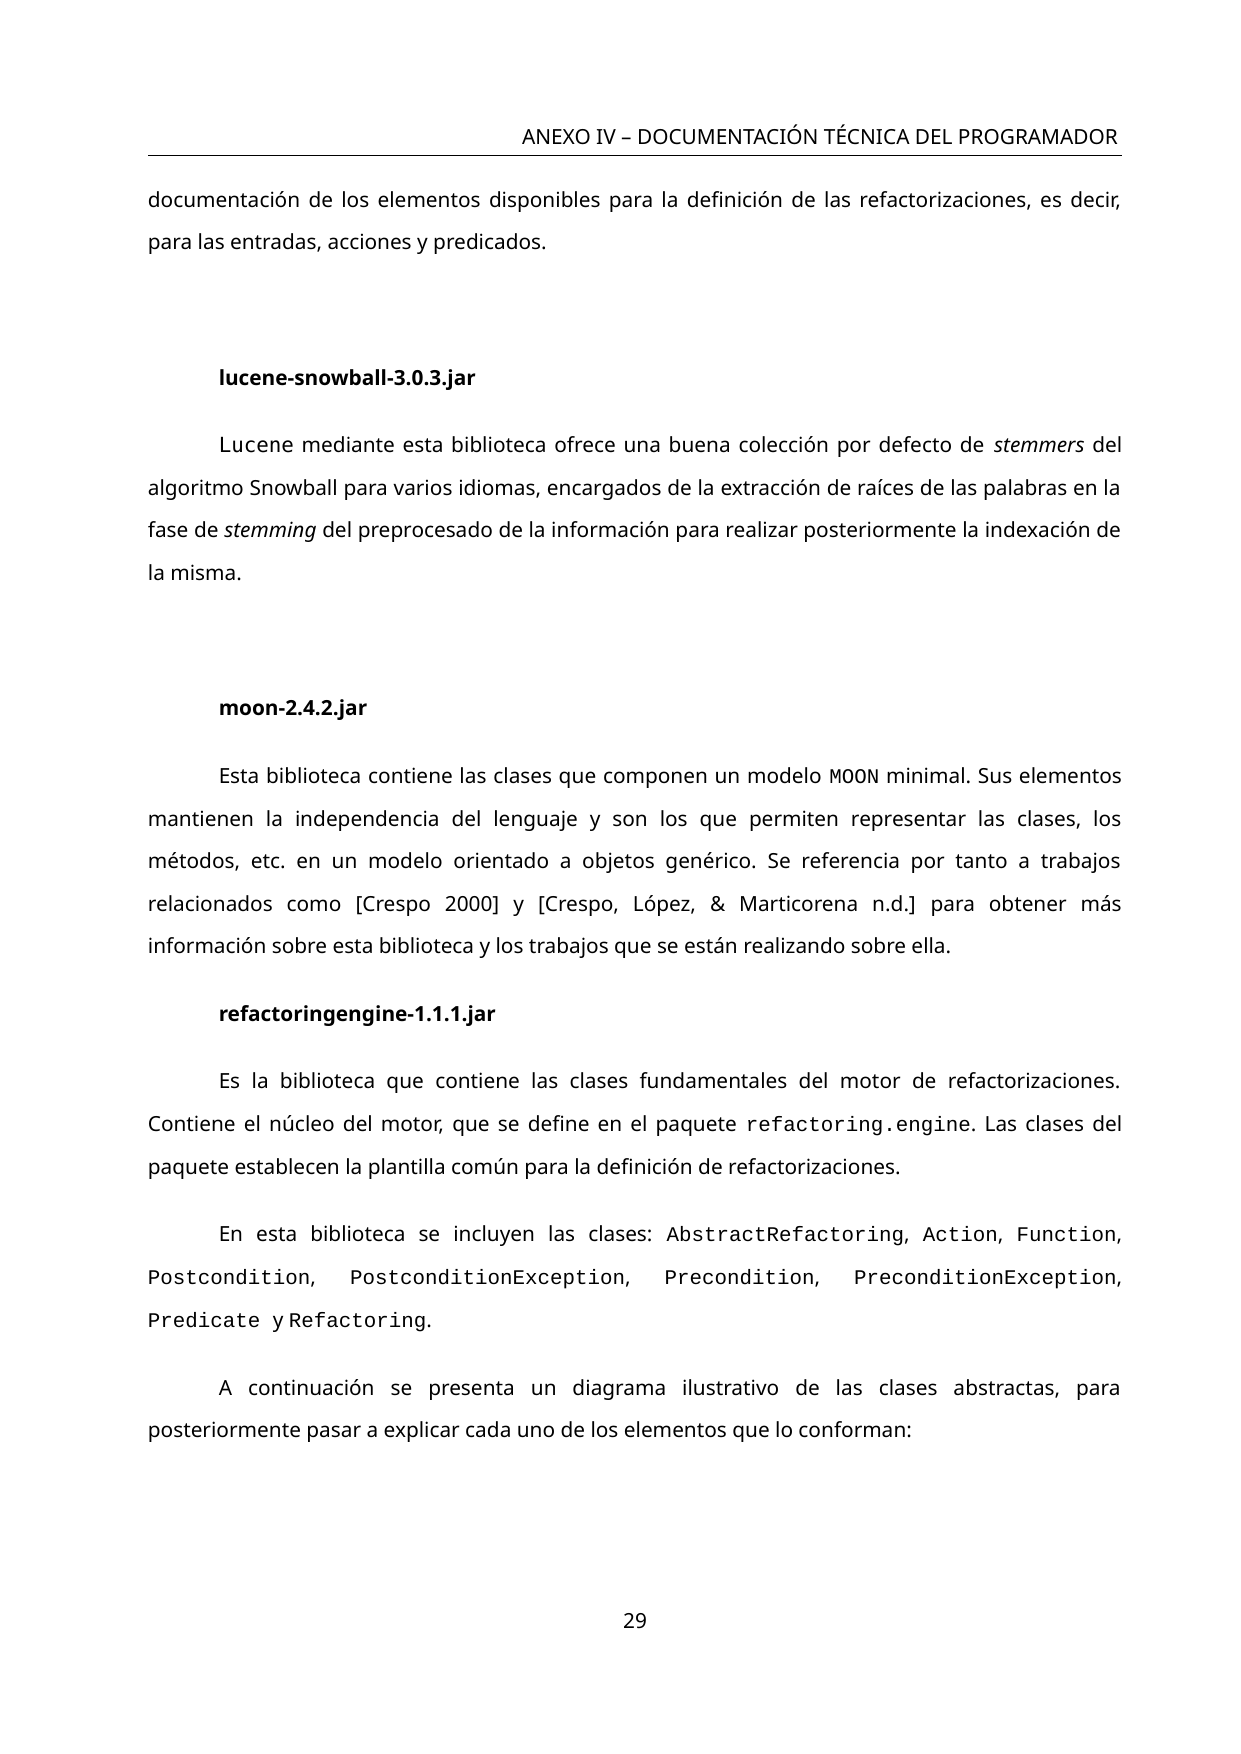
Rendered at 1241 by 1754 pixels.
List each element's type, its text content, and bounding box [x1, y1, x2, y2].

text Esta biblioteca contiene las clases que componen un modelo MOON minimal. Sus elementos mantienen la independencia del lenguaje y son los que permiten representar las clases, los métodos, etc. en un modelo orientado a objetos genérico. Se referencia por tanto a trabajos relacionados como [Crespo 2000] y [Crespo, López, & Marticorena n.d.] para obtener más información sobre esta biblioteca y los trabajos que se están realizando sobre ella. [148, 761, 1122, 960]
text documentación de los elementos disponibles para la definición de las refactorizaciones, es decir, para las entradas, acciones y predicados. [148, 185, 1122, 256]
text lucene-snowball-3.0.3.jar [148, 363, 1122, 391]
text Es la biblioteca que contiene las clases fundamentales del motor de refactorizaciones. Contiene el núcleo del motor, que se define en el paquete refactoring.engine. Las clases del paquete establecen la plantilla común para la definición de refactorizaciones. [148, 1067, 1122, 1180]
text moon-2.4.2.jar [148, 693, 1122, 722]
text Lucene mediante esta biblioteca ofrece una buena colección por defecto de stemmers del algoritmo Snowball para varios idiomas, encargados de la extracción de raíces de las palabras en la fase de stemming del preprocesado de la información para realizar posteriormente la indexación de la misma. [148, 430, 1122, 587]
text A continuación se presenta un diagrama ilustrativo de las clases abstractas, para posteriormente pasar a explicar cada uno de los elementos que lo conforman: [148, 1373, 1122, 1444]
text refactoringengine-1.1.1.jar [148, 999, 1122, 1027]
text En esta biblioteca se incluyen las clases: AbstractRefactoring, Action, Function, Postcondition, PostconditionException, Precondition, PreconditionException, Predicate y Refactoring. [148, 1219, 1122, 1333]
